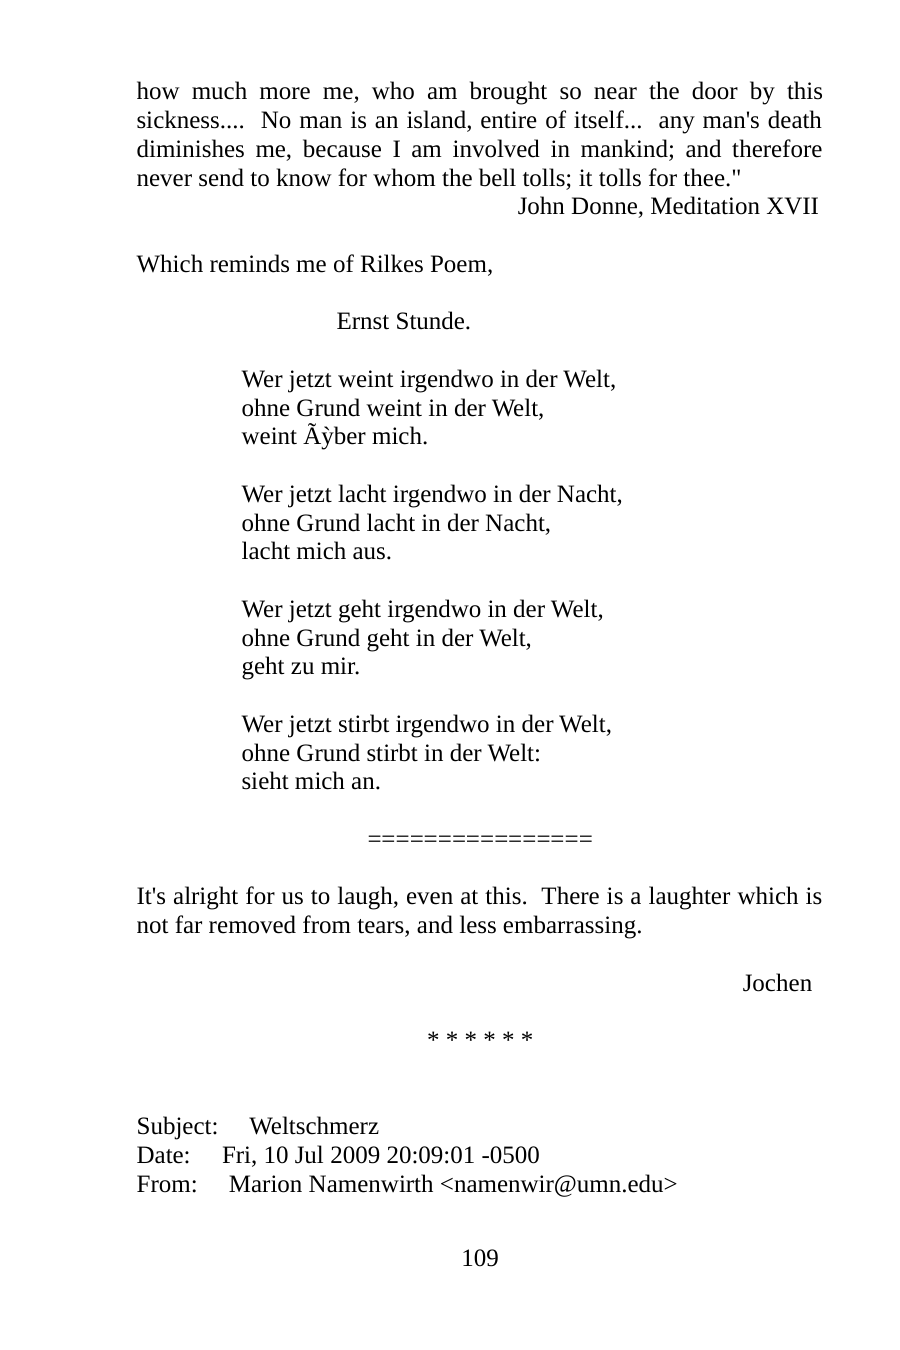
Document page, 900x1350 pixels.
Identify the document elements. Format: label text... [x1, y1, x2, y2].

text Wer jetzt stirbt irgendwo in der Welt, [241, 709, 823, 738]
text geht zu mir. [241, 651, 823, 680]
text From: Marion Namenwirth <namenwir@umn.edu> [136, 1169, 823, 1198]
text Ernst Stunde. [136, 306, 823, 335]
text It's alright for us to laugh, even at this. There is a laughter which is not far removed from tears, and less embarrassing. [136, 881, 823, 939]
text Jochen [136, 968, 823, 996]
text lacht mich aus. [241, 536, 823, 565]
text * * * * * * [136, 1025, 823, 1054]
text John Donne, Meditation XVII [136, 191, 823, 220]
text ================ [136, 824, 823, 853]
text Which reminds me of Rilkes Poem, [136, 249, 823, 278]
text ohne Grund geht in der Welt, [241, 623, 823, 651]
text Wer jetzt weint irgendwo in der Welt, [241, 364, 823, 393]
text how much more me, who am brought so near the door by this sickness.... No man is an island, entire of itself... any man's death diminishes me, because I am involved in mankind; and therefore never send to know for whom the bell tolls; it tolls for thee." [136, 76, 823, 191]
text sieht mich an. [241, 766, 823, 795]
text ohne Grund lacht in der Nacht, [241, 508, 823, 536]
text Wer jetzt geht irgendwo in der Welt, [241, 594, 823, 623]
text weint Ãỳber mich. [241, 421, 823, 450]
text Date: Fri, 10 Jul 2009 20:09:01 -0500 [136, 1140, 823, 1169]
text Subject: Weltschmerz [136, 1111, 823, 1140]
text Wer jetzt lacht irgendwo in der Nacht, [241, 479, 823, 508]
text ohne Grund stirbt in der Welt: [241, 738, 823, 766]
text ohne Grund weint in der Welt, [241, 393, 823, 421]
